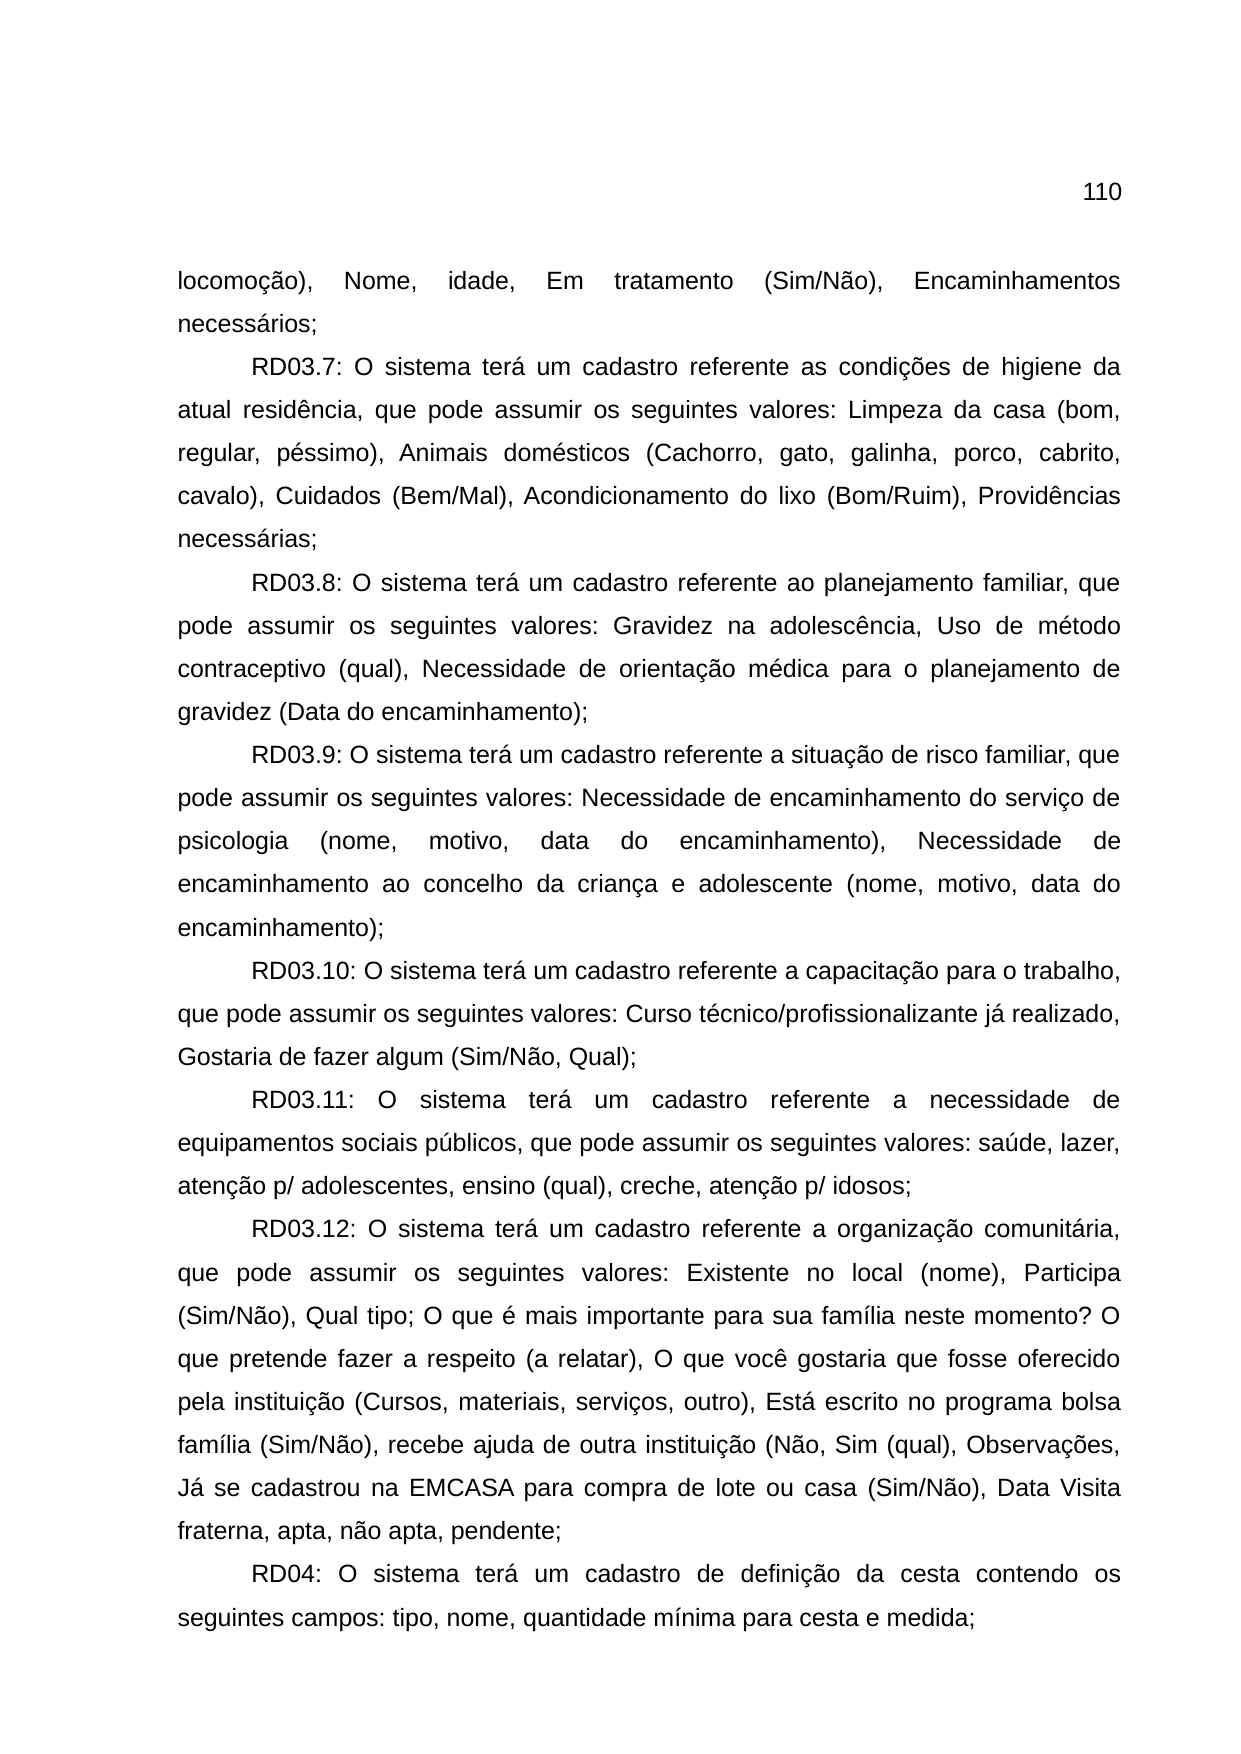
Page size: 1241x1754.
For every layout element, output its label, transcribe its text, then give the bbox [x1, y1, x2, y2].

text RD03.11: O sistema terá um cadastro referente a necessidade de equipamentos sociais públicos, que pode assumir os seguintes valores: saúde, lazer, atenção p/ adolescentes, ensino (qual), creche, atenção p/ idosos; [177, 1085, 1122, 1200]
text RD04: O sistema terá um cadastro de definição da cesta contendo os seguintes campos: tipo, nome, quantidade mínima para cesta e medida; [177, 1559, 1122, 1631]
text RD03.10: O sistema terá um cadastro referente a capacitação para o trabalho, que pode assumir os seguintes valores: Curso técnico/profissionalizante já realizado, Gostaria de fazer algum (Sim/Não, Qual); [177, 956, 1122, 1071]
text RD03.8: O sistema terá um cadastro referente ao planejamento familiar, que pode assumir os seguintes valores: Gravidez na adolescência, Uso de método contraceptivo (qual), Necessidade de orientação médica para o planejamento de gravidez (Data do encaminhamento); [177, 568, 1122, 726]
text RD03.7: O sistema terá um cadastro referente as condições de higiene da atual residência, que pode assumir os seguintes valores: Limpeza da casa (bom, regular, péssimo), Animais domésticos (Cachorro, gato, galinha, porco, cabrito, cavalo), Cuidados (Bem/Mal), Acondicionamento do lixo (Bom/Ruim), Providências necessárias; [177, 352, 1122, 553]
text RD03.12: O sistema terá um cadastro referente a organização comunitária, que pode assumir os seguintes valores: Existente no local (nome), Participa (Sim/Não), Qual tipo; O que é mais importante para sua família neste momento? O que pretende fazer a respeito (a relatar), O que você gostaria que fosse oferecido pela instituição (Cursos, materiais, serviços, outro), Está escrito no programa bolsa família (Sim/Não), recebe ajuda de outra instituição (Não, Sim (qual), Observações, Já se cadastrou na EMCASA para compra de lote ou casa (Sim/Não), Data Visita fraterna, apta, não apta, pendente; [177, 1214, 1122, 1545]
text locomoção), Nome, idade, Em tratamento (Sim/Não), Encaminhamentos necessários; [177, 266, 1122, 338]
text RD03.9: O sistema terá um cadastro referente a situação de risco familiar, que pode assumir os seguintes valores: Necessidade de encaminhamento do serviço de psicologia (nome, motivo, data do encaminhamento), Necessidade de encaminhamento ao concelho da criança e adolescente (nome, motivo, data do encaminhamento); [177, 740, 1122, 941]
